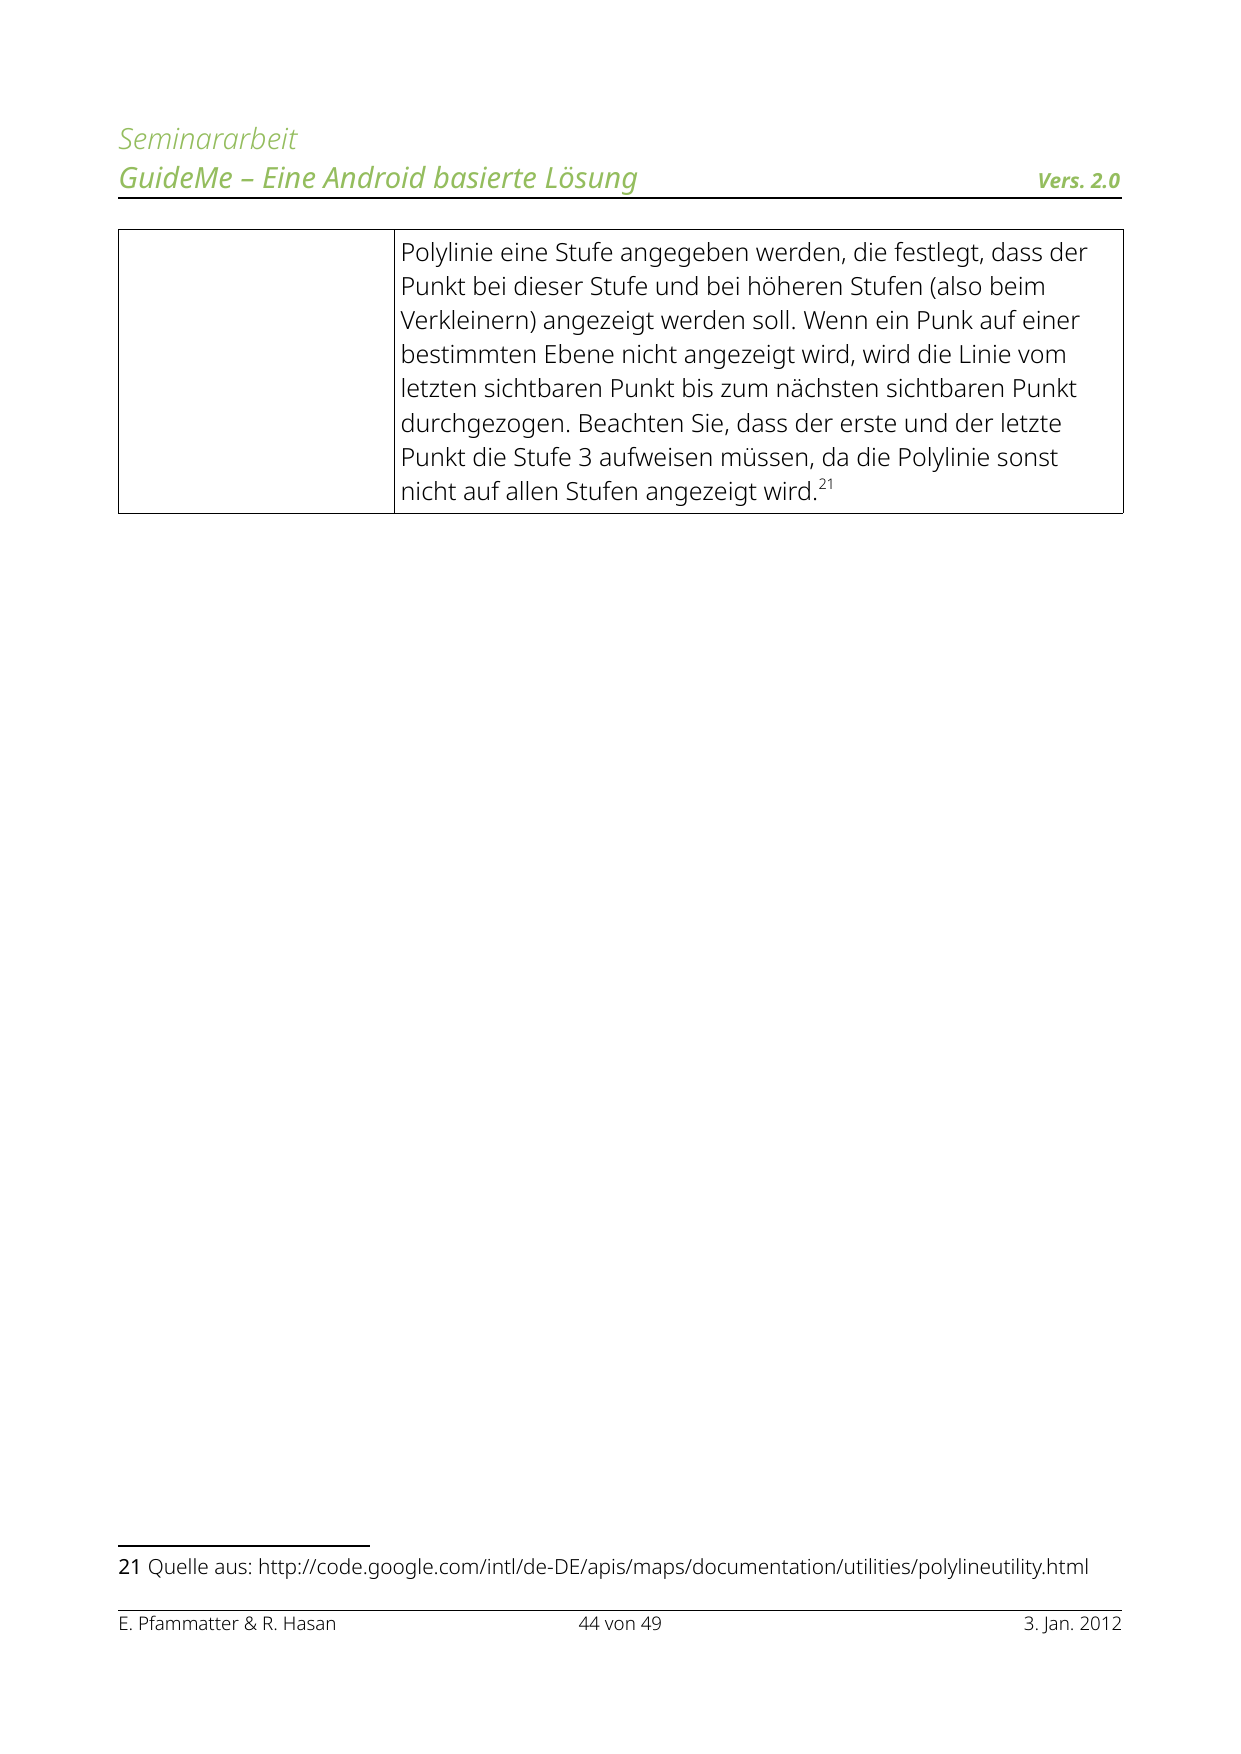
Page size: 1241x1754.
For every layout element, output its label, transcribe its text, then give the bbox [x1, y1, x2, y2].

table_cell [119, 230, 394, 513]
table_cell Polylinie eine Stufe angegeben werden, die festlegt, dass der Punkt bei dieser Stufe und bei höheren Stufen (also beim Verkleinern) angezeigt werden soll. Wenn ein Punk auf einer bestimmten Ebene nicht angezeigt wird, wird die Linie vom letzten sichtbaren Punkt bis zum nächsten sichtbaren Punkt durchgezogen. Beachten Sie, dass der erste und der letzte Punkt die Stufe 3 aufweisen müssen, da die Polylinie sonst nicht auf allen Stufen angezeigt wird. [395, 230, 1123, 513]
